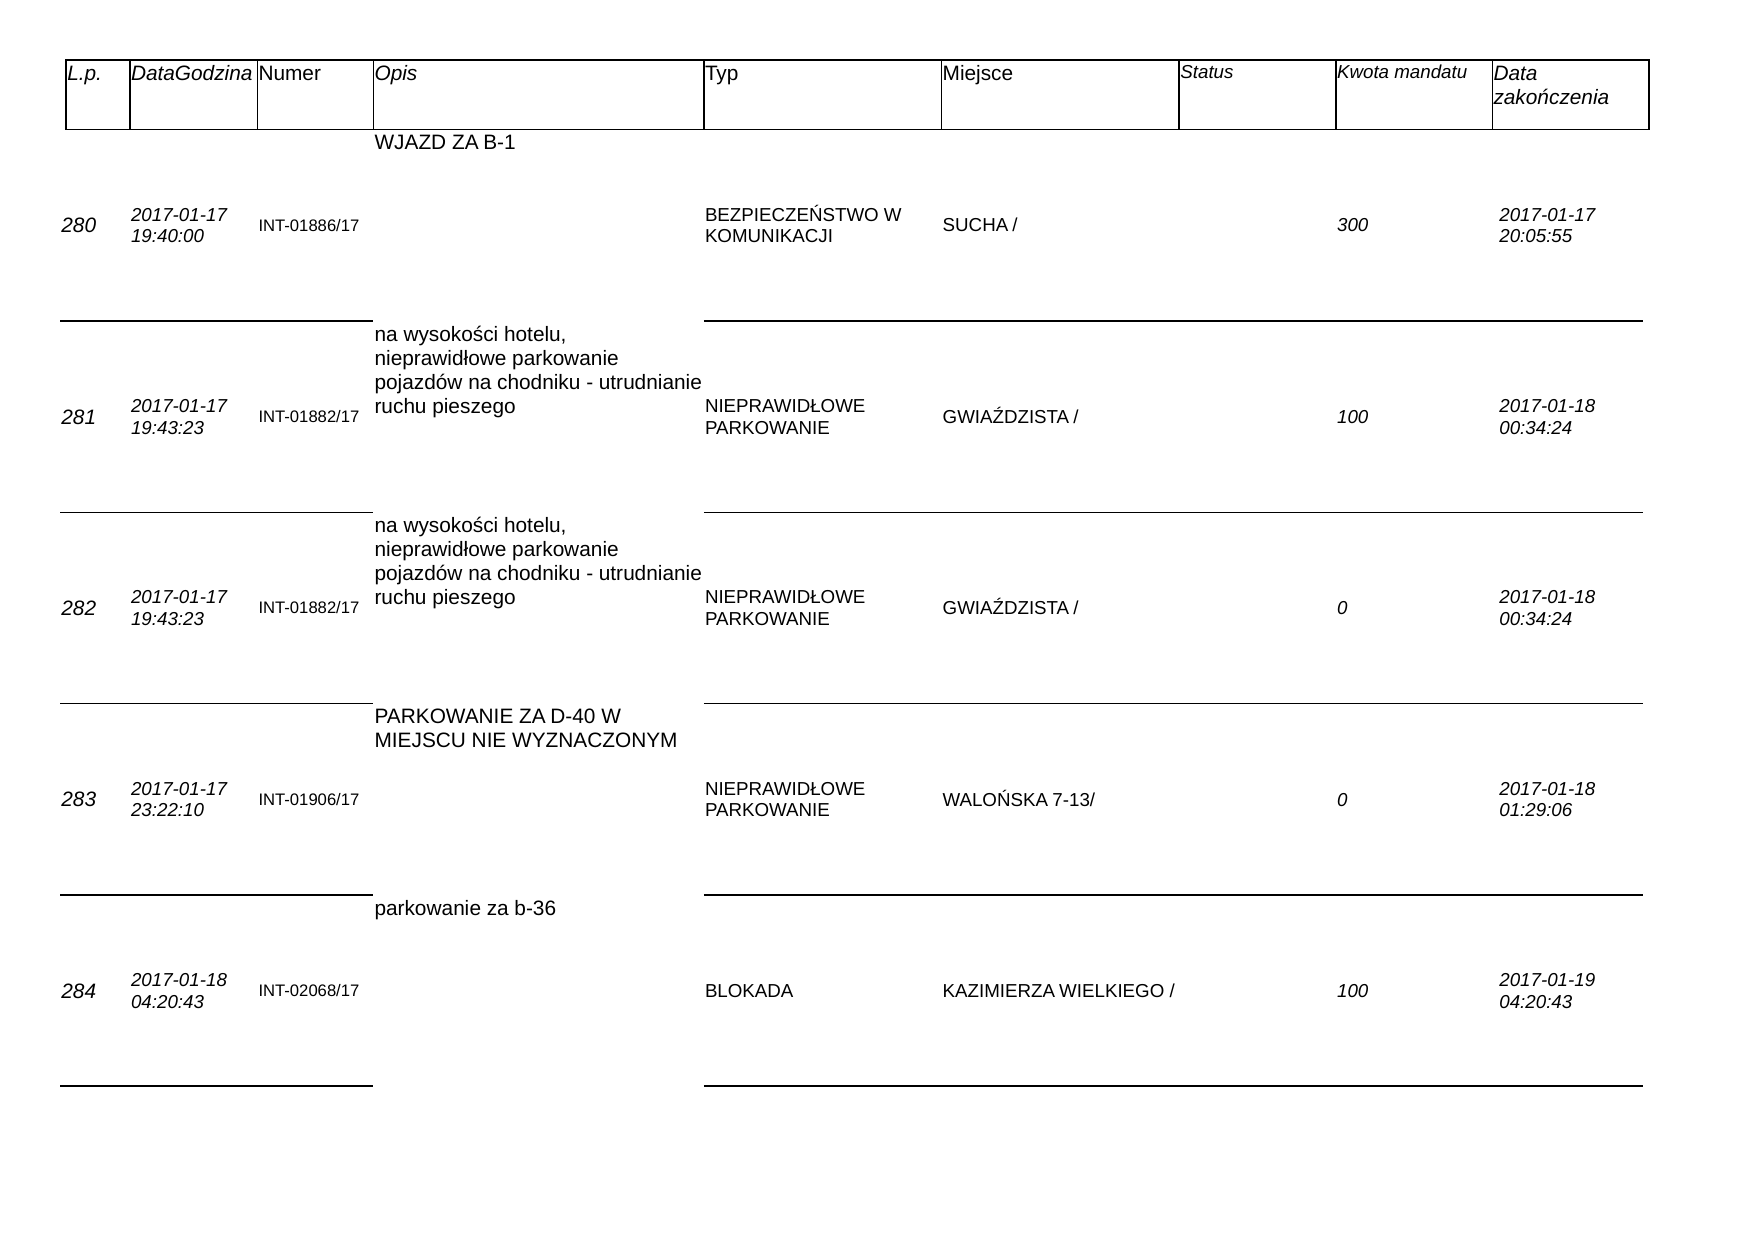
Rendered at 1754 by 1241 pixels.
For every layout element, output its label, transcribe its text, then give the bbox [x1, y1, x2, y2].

table_header Numer [258, 61, 373, 129]
table_cell 280 [60, 129, 130, 320]
table_header [60, 59, 65, 129]
table_header DataGodzina [131, 61, 257, 129]
table_cell [1179, 322, 1336, 511]
table_cell [1643, 511, 1649, 703]
table_cell WALOŃSKA 7-13/ [941, 704, 1179, 894]
table_cell INT-02068/17 [257, 896, 373, 1085]
table_header Opis [374, 61, 703, 129]
table_cell 2017-01-18 04:20:43 [130, 896, 257, 1085]
table_cell 300 [1336, 130, 1498, 320]
table_cell BEZPIECZEŃSTWO W KOMUNIKACJI [704, 130, 941, 320]
table_cell NIEPRAWIDŁOWE PARKOWANIE [704, 513, 941, 703]
table_cell BLOKADA [704, 896, 941, 1085]
table_cell NIEPRAWIDŁOWE PARKOWANIE [704, 704, 941, 894]
table_header Kwota mandatu [1337, 61, 1492, 129]
table_cell INT-01882/17 [257, 322, 373, 511]
table_cell INT-01882/17 [257, 513, 373, 703]
table_cell 282 [60, 513, 130, 703]
table_cell WJAZD ZA B-1 [373, 130, 704, 320]
table_header Status [1180, 61, 1335, 129]
table_cell 2017-01-17 20:05:55 [1498, 130, 1643, 320]
table_cell [1179, 130, 1336, 320]
table_cell 2017-01-19 04:20:43 [1498, 896, 1643, 1085]
table_cell KAZIMIERZA WIELKIEGO / [941, 896, 1179, 1085]
table_cell [1179, 704, 1336, 894]
table_cell 2017-01-17 19:40:00 [130, 130, 257, 320]
table_header Typ [705, 61, 941, 129]
table_cell 281 [60, 322, 130, 511]
table_cell 283 [60, 704, 130, 894]
table_cell 2017-01-18 01:29:06 [1498, 704, 1643, 894]
table_cell INT-01886/17 [257, 130, 373, 320]
table_cell na wysokości hotelu, nieprawidłowe parkowanie pojazdów na chodniku - utrudnianie ruchu pieszego [373, 511, 704, 703]
table_cell [1643, 894, 1649, 1085]
table_cell na wysokości hotelu, nieprawidłowe parkowanie pojazdów na chodniku - utrudnianie ruchu pieszego [373, 320, 704, 511]
table_cell [1643, 703, 1649, 894]
table_cell GWIAŹDZISTA / [941, 513, 1179, 703]
table_cell parkowanie za b-36 [373, 894, 704, 1085]
table_cell [1643, 130, 1649, 320]
table_cell SUCHA / [941, 130, 1179, 320]
table_cell 2017-01-17 23:22:10 [130, 704, 257, 894]
table_cell 284 [60, 896, 130, 1085]
table_cell GWIAŹDZISTA / [941, 322, 1179, 511]
table_cell PARKOWANIE ZA D-40 W MIEJSCU NIE WYZNACZONYM [373, 703, 704, 894]
table_header Miejsce [942, 61, 1178, 129]
table_header Data zakończenia [1493, 61, 1648, 129]
table_cell 0 [1336, 513, 1498, 703]
table_cell INT-01906/17 [257, 704, 373, 894]
table_cell [1643, 320, 1649, 511]
table_cell 2017-01-18 00:34:24 [1498, 322, 1643, 511]
table_cell NIEPRAWIDŁOWE PARKOWANIE [704, 322, 941, 511]
table_cell 2017-01-17 19:43:23 [130, 513, 257, 703]
table_cell 100 [1336, 896, 1498, 1085]
table_cell 0 [1336, 704, 1498, 894]
table_cell [1179, 513, 1336, 703]
table_cell 2017-01-17 19:43:23 [130, 322, 257, 511]
table_cell [1179, 896, 1336, 1085]
table_header L.p. [67, 61, 129, 129]
table_cell 2017-01-18 00:34:24 [1498, 513, 1643, 703]
table_cell 100 [1336, 322, 1498, 511]
